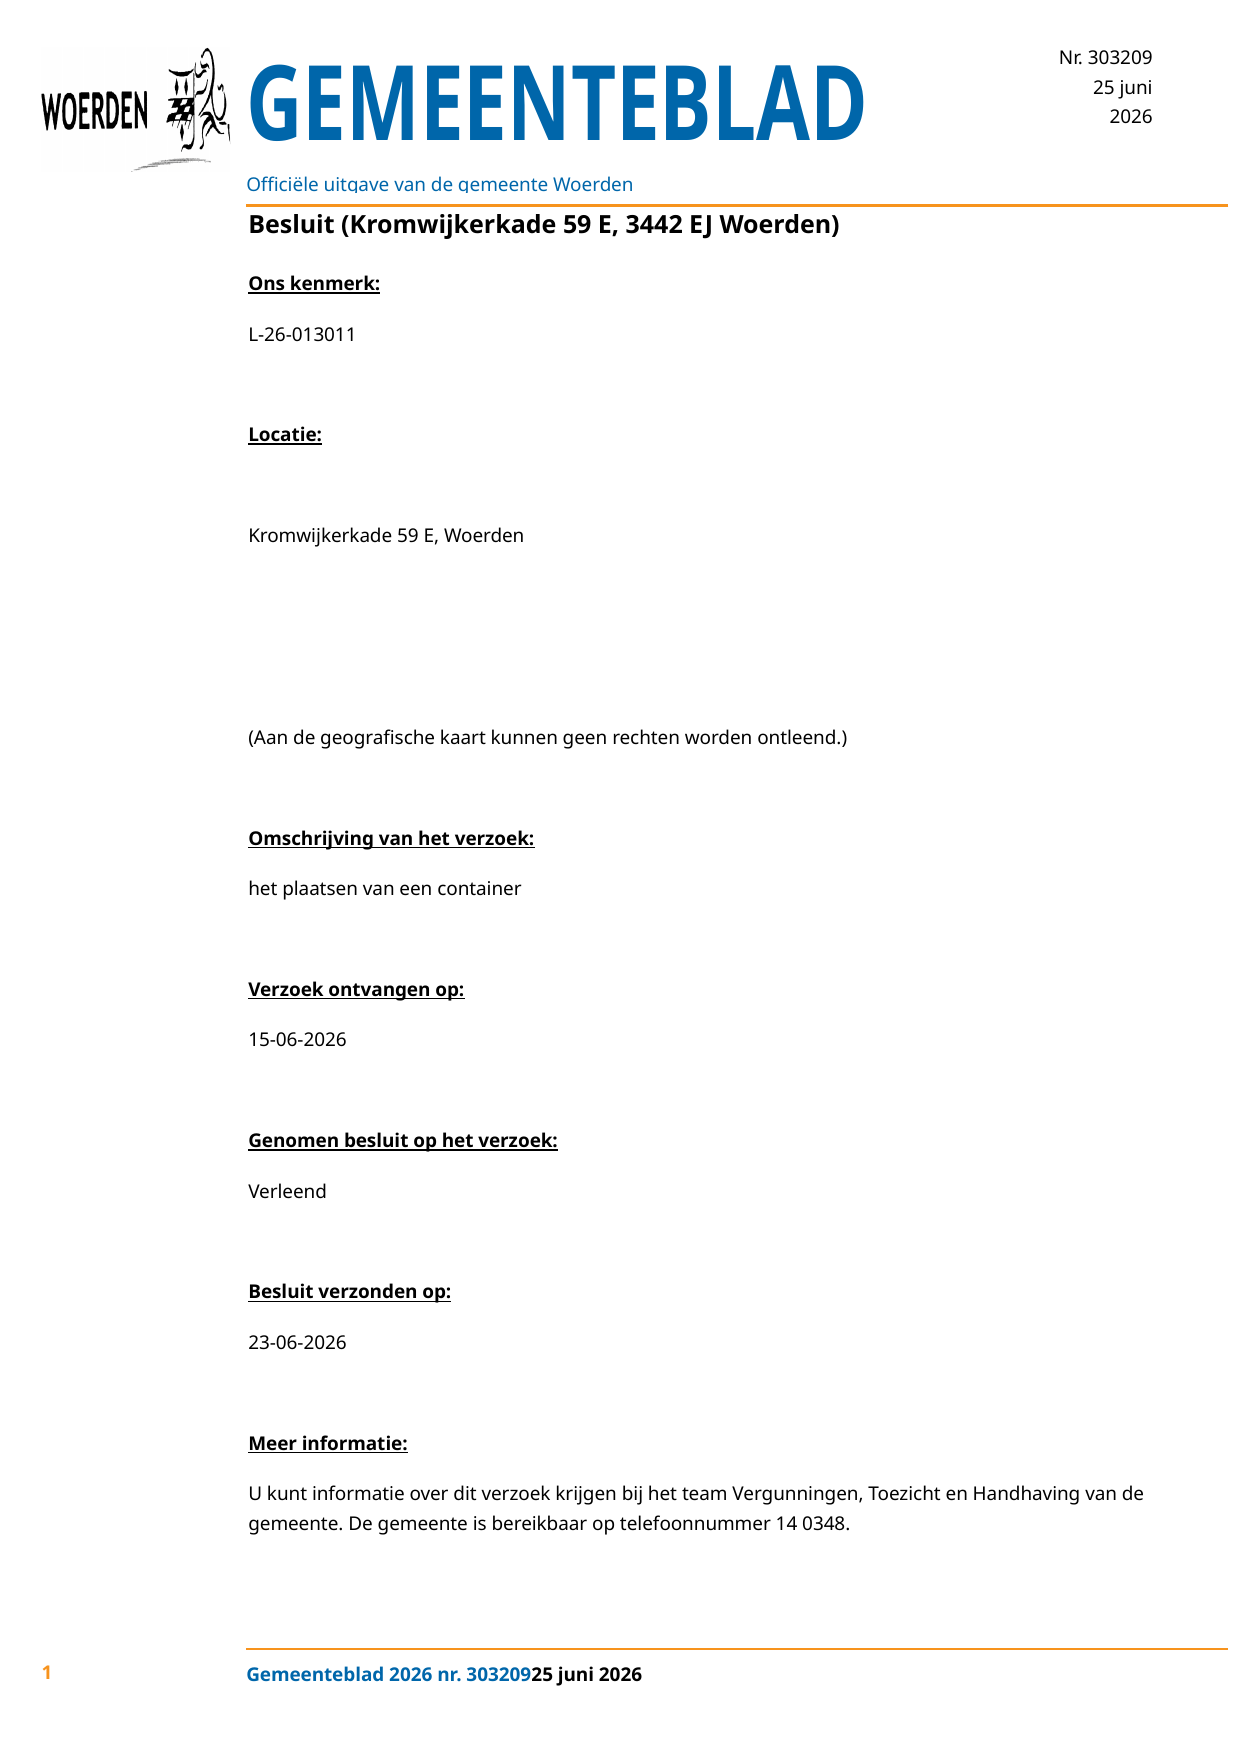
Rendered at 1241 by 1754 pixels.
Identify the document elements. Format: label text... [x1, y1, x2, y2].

picture [41, 47, 231, 172]
text L-26-013011 [248, 321, 1152, 346]
text 23-06-2026 [248, 1329, 1152, 1355]
text 15-06-2026 [248, 1027, 1152, 1052]
text Ons kenmerk: [248, 270, 1152, 296]
text het plaatsen van een container [248, 875, 1152, 901]
text (Aan de geografische kaart kunnen geen rechten worden ontleend.) [248, 724, 1152, 750]
text Omschrijving van het verzoek: [248, 825, 1152, 851]
text Meer informatie: [248, 1430, 1152, 1456]
text Genomen besluit op het verzoek: [248, 1127, 1152, 1153]
text U kunt informatie over dit verzoek krijgen bij het team Vergunningen, Toezicht en Handhaving van de gemeente. De gemeente is bereikbaar op telefoonnummer 14 0348. [248, 1480, 1152, 1536]
text Locatie: [248, 422, 1152, 447]
text Besluit (Kromwijkerkade 59 E, 3442 EJ Woerden) [248, 207, 1152, 241]
text Verleend [248, 1178, 1152, 1203]
text Besluit verzonden op: [248, 1279, 1152, 1304]
text Kromwijkerkade 59 E, Woerden [248, 522, 1152, 548]
text Verzoek ontvangen op: [248, 976, 1152, 1002]
